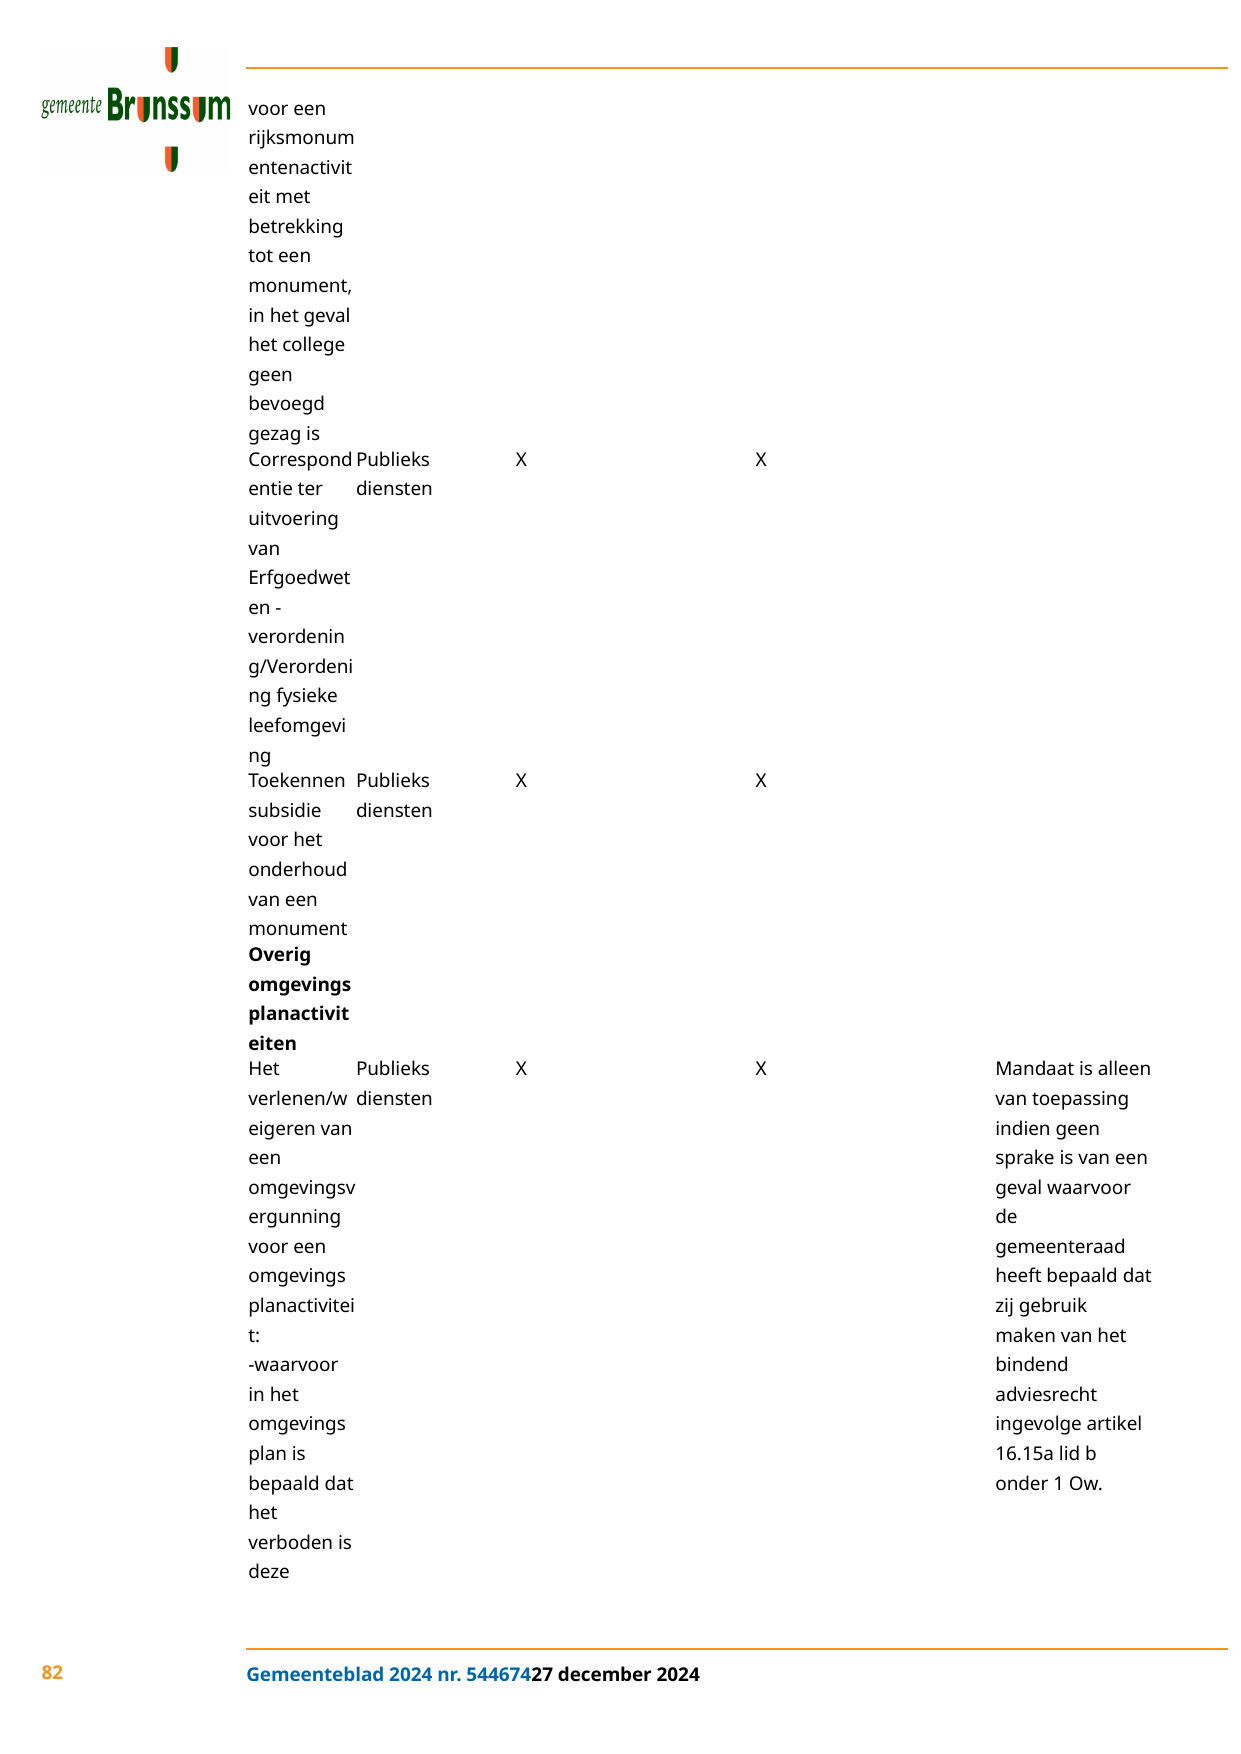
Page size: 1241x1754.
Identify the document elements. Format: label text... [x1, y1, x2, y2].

table_cell [835, 768, 915, 941]
table_cell [915, 768, 995, 941]
table_cell [596, 768, 675, 941]
table_cell [835, 95, 915, 446]
table_cell [995, 941, 1152, 1056]
table_cell [995, 768, 1152, 941]
table_cell [675, 446, 755, 767]
table_cell [835, 1056, 915, 1584]
table_cell [596, 95, 675, 446]
table_cell [835, 941, 915, 1056]
table_cell [675, 1056, 755, 1584]
table_cell [915, 941, 995, 1056]
table_cell X [516, 446, 596, 767]
table_cell [675, 768, 755, 941]
table_cell [755, 941, 835, 1056]
table_cell [915, 95, 995, 446]
table_cell [835, 446, 915, 767]
table_cell [596, 1056, 675, 1584]
table_cell Mandaat is alleen van toepassing indien geen sprake is van een geval waarvoor de gemeenteraad heeft bepaald dat zij gebruik maken van het bindend adviesrecht ingevolge artikel 16.15a lid b onder 1 Ow. [995, 1056, 1152, 1584]
table_cell [436, 768, 516, 941]
table_cell [596, 446, 675, 767]
table_cell [995, 95, 1152, 446]
table_cell Het verlenen/weigeren van een omgevingsvergunning voor een omgevingsplanactiviteit: -waarvoor in het omgevingsplan is bepaald dat het verboden is deze [248, 1056, 356, 1584]
table_cell X [755, 768, 835, 941]
table_cell X [516, 768, 596, 941]
table_cell [675, 941, 755, 1056]
table_cell Overig omgevingsplanactiviteiten [248, 941, 356, 1056]
table_cell [436, 95, 516, 446]
table_cell [596, 941, 675, 1056]
table_cell X [755, 1056, 835, 1584]
table_cell [915, 446, 995, 767]
table_cell [436, 446, 516, 767]
table_cell [675, 95, 755, 446]
table_cell [755, 95, 835, 446]
table_cell [356, 95, 436, 446]
table_cell [516, 95, 596, 446]
table_cell Publieksdiensten [356, 768, 436, 941]
table_cell Correspondentie ter uitvoering van Erfgoedwet en -verordening/Verordening fysieke leefomgeving [248, 446, 356, 767]
table_cell [995, 446, 1152, 767]
table_cell Toekennen subsidie voor het onderhoud van een monument [248, 768, 356, 941]
table_cell Publieksdiensten [356, 1056, 436, 1584]
table_cell [436, 941, 516, 1056]
table_cell X [516, 1056, 596, 1584]
table_cell Publieksdiensten [356, 446, 436, 767]
table_cell [516, 941, 596, 1056]
table_cell voor een rijksmonumentenactiviteit met betrekking tot een monument, in het geval het college geen bevoegd gezag is [248, 95, 356, 446]
table_cell [356, 941, 436, 1056]
table_cell X [755, 446, 835, 767]
table_cell [915, 1056, 995, 1584]
picture [41, 47, 231, 172]
table_cell [436, 1056, 516, 1584]
